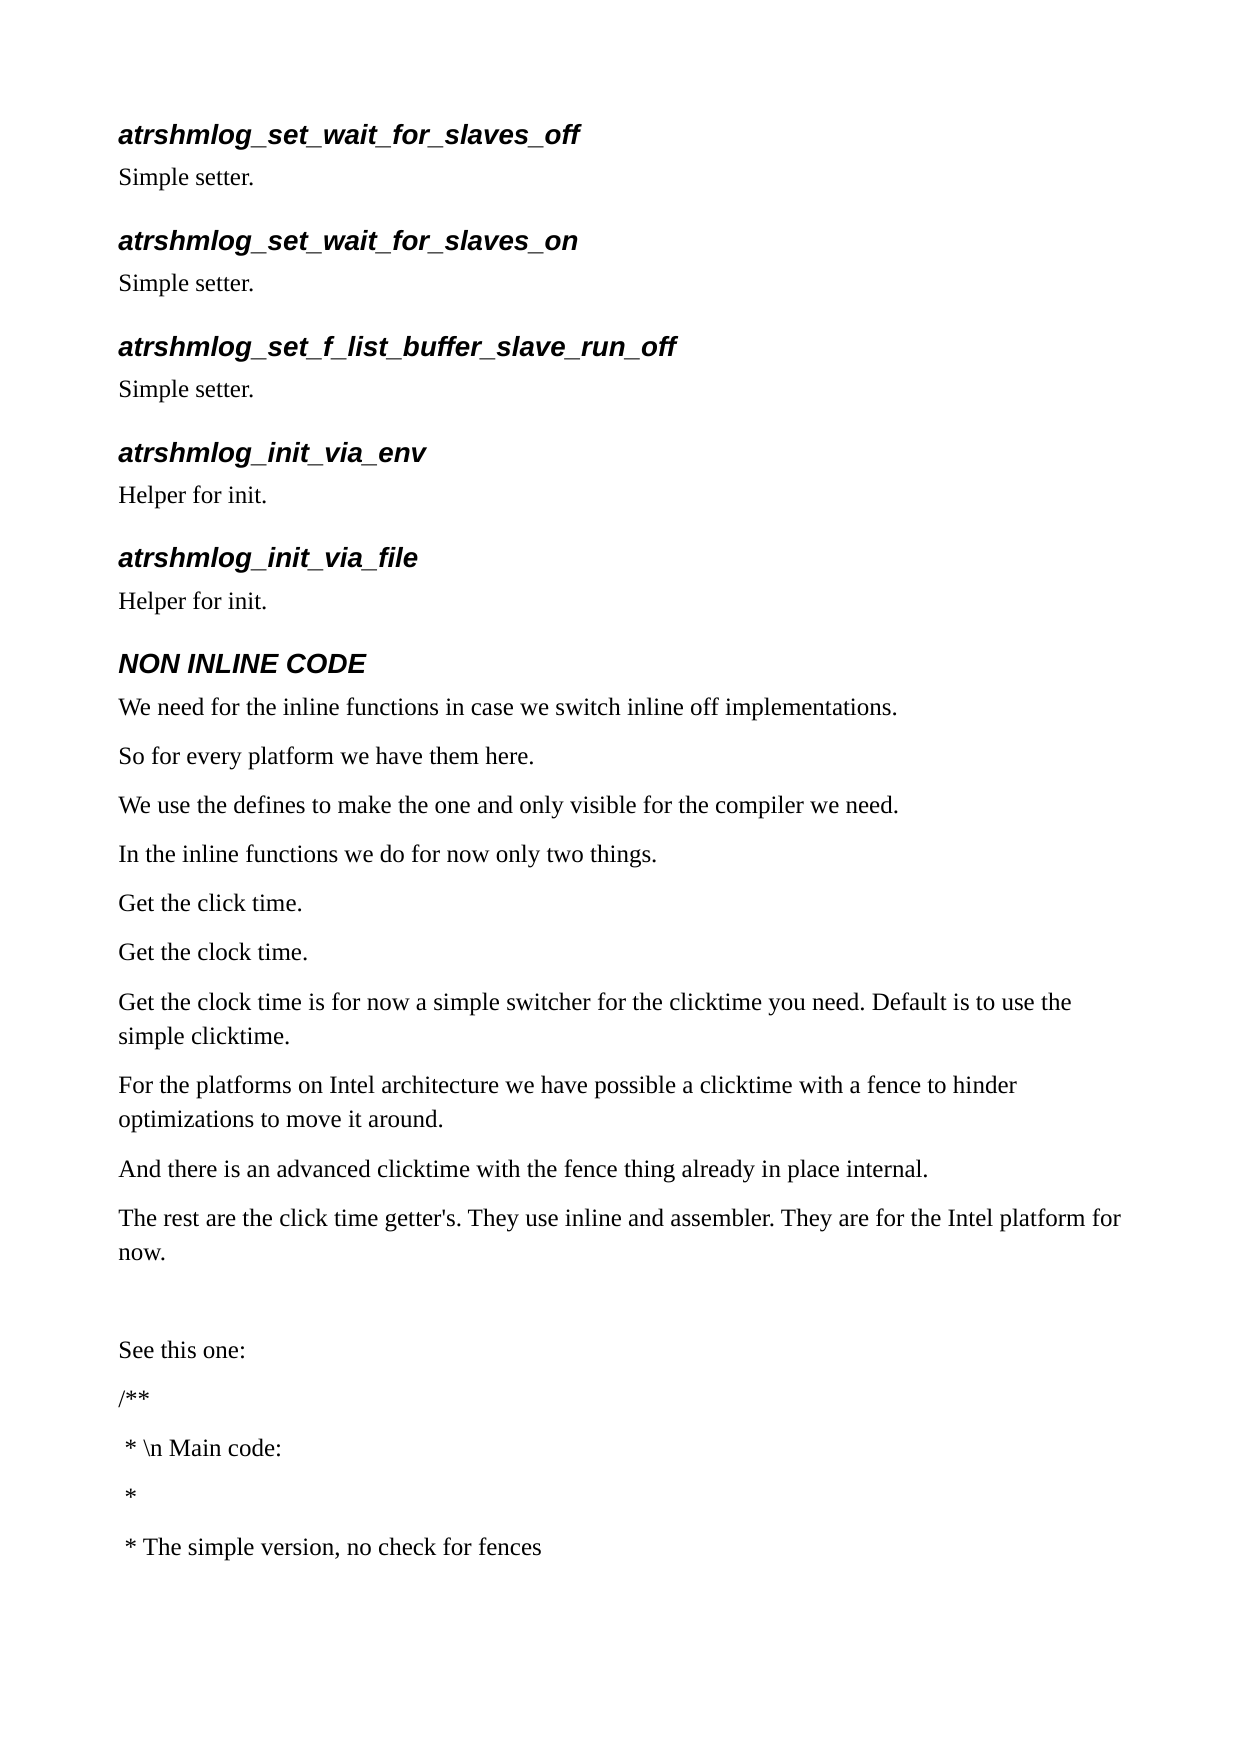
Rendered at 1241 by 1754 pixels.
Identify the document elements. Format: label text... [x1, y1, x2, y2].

text * \n Main code: [118, 1433, 1122, 1462]
text Simple setter. [118, 162, 1122, 191]
text Get the clock time. [118, 937, 1122, 966]
subtitle atrshmlog_set_wait_for_slaves_on [118, 224, 1122, 256]
text We use the defines to make the one and only visible for the compiler we need. [118, 790, 1122, 819]
text We need for the inline functions in case we switch inline off implementations. [118, 692, 1122, 721]
text Helper for init. [118, 480, 1122, 509]
text Helper for init. [118, 586, 1122, 615]
text * [118, 1482, 1122, 1511]
text The rest are the click time getter's. They use inline and assembler. They are for the Intel platform for now. [118, 1203, 1122, 1266]
subtitle atrshmlog_set_wait_for_slaves_off [118, 118, 1122, 150]
text In the inline functions we do for now only two things. [118, 839, 1122, 868]
text See this one: [118, 1335, 1122, 1364]
subtitle atrshmlog_init_via_env [118, 436, 1122, 468]
text So for every platform we have them here. [118, 741, 1122, 770]
text Get the clock time is for now a simple switcher for the clicktime you need. Default is to use the simple clicktime. [118, 987, 1122, 1050]
text And there is an advanced clicktime with the fence thing already in place internal. [118, 1154, 1122, 1182]
text Simple setter. [118, 268, 1122, 297]
text For the platforms on Intel architecture we have possible a clicktime with a fence to hinder optimizations to move it around. [118, 1070, 1122, 1133]
text /** [118, 1384, 1122, 1413]
text Simple setter. [118, 374, 1122, 403]
subtitle atrshmlog_set_f_list_buffer_slave_run_off [118, 330, 1122, 362]
subtitle atrshmlog_init_via_file [118, 542, 1122, 574]
text Get the click time. [118, 888, 1122, 917]
text * The simple version, no check for fences [118, 1532, 1122, 1560]
subtitle NON INLINE CODE [118, 648, 1122, 680]
